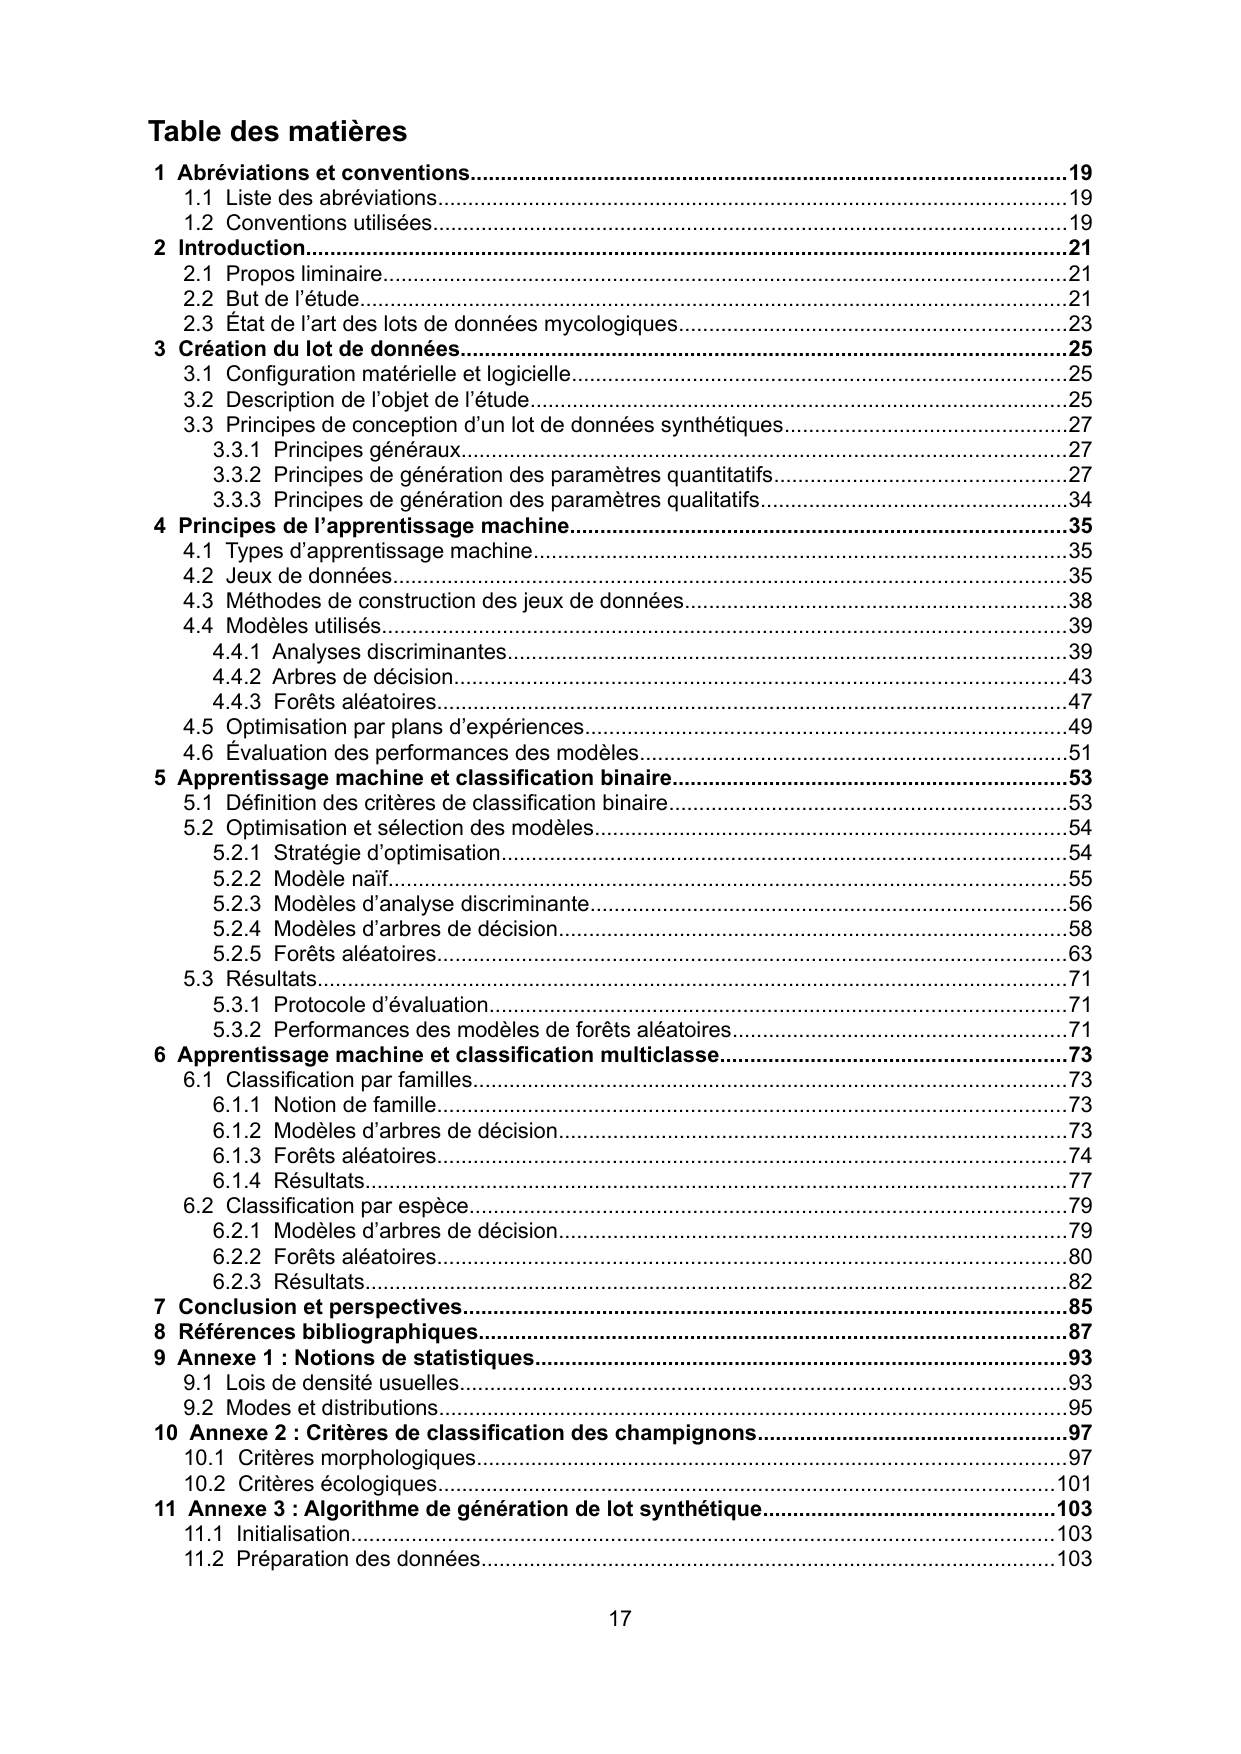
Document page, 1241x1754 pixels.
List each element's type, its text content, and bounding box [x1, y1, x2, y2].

text 2.2 But de l’étude 21 [177, 286, 1093, 311]
text 3.3 Principes de conception d’un lot de données synthétiques 27 [177, 412, 1093, 437]
text 9 Annexe 1 : Notions de statistiques 93 [148, 1344, 1093, 1369]
text 8 Références bibliographiques 87 [148, 1319, 1093, 1344]
text 1.1 Liste des abréviations 19 [177, 185, 1093, 210]
text 10.1 Critères morphologiques 97 [177, 1445, 1093, 1470]
text 6.2 Classification par espèce 79 [177, 1193, 1093, 1218]
text 5.2.5 Forêts aléatoires 63 [207, 941, 1093, 966]
text 2.3 État de l’art des lots de données mycologiques 23 [177, 311, 1093, 336]
text 2.1 Propos liminaire 21 [177, 260, 1093, 286]
text 5.2.2 Modèle naïf 55 [207, 865, 1093, 891]
text 4.3 Méthodes de construction des jeux de données 38 [177, 588, 1093, 613]
text 5.3 Résultats 71 [177, 966, 1093, 991]
text 5.3.1 Protocole d’évaluation 71 [207, 991, 1093, 1017]
text 4.2 Jeux de données 35 [177, 563, 1093, 588]
text 3.2 Description de l’objet de l’étude 25 [177, 386, 1093, 412]
text 1.2 Conventions utilisées 19 [177, 210, 1093, 235]
text 10.2 Critères écologiques 101 [177, 1470, 1093, 1496]
text 7 Conclusion et perspectives 85 [148, 1294, 1093, 1319]
text 1 Abréviations et conventions 19 [148, 159, 1093, 185]
text 4.4 Modèles utilisés 39 [177, 613, 1093, 638]
text 4 Principes de l’apprentissage machine 35 [148, 512, 1093, 538]
text 5.2.1 Stratégie d’optimisation 54 [207, 840, 1093, 865]
text 4.4.1 Analyses discriminantes 39 [207, 638, 1093, 664]
text 11 Annexe 3 : Algorithme de génération de lot synthétique 103 [148, 1496, 1093, 1521]
text 3.3.1 Principes généraux 27 [207, 437, 1093, 462]
text 10 Annexe 2 : Critères de classification des champignons 97 [148, 1420, 1093, 1445]
text 5.2 Optimisation et sélection des modèles 54 [177, 815, 1093, 840]
subtitle Table des matières [148, 113, 1093, 147]
text 4.4.3 Forêts aléatoires 47 [207, 689, 1093, 714]
text 5 Apprentissage machine et classification binaire 53 [148, 764, 1093, 790]
text 6.2.1 Modèles d’arbres de décision 79 [207, 1218, 1093, 1243]
text 9.1 Lois de densité usuelles 93 [177, 1369, 1093, 1395]
text 3 Création du lot de données 25 [148, 336, 1093, 361]
text 4.6 Évaluation des performances des modèles 51 [177, 739, 1093, 764]
text 9.2 Modes et distributions 95 [177, 1395, 1093, 1420]
text 4.1 Types d’apprentissage machine 35 [177, 538, 1093, 563]
text 5.2.4 Modèles d’arbres de décision 58 [207, 916, 1093, 941]
text 6.2.3 Résultats 82 [207, 1269, 1093, 1294]
text 3.3.2 Principes de génération des paramètres quantitatifs 27 [207, 462, 1093, 487]
text 2 Introduction 21 [148, 235, 1093, 260]
text 5.2.3 Modèles d’analyse discriminante 56 [207, 891, 1093, 916]
text 5.1 Définition des critères de classification binaire 53 [177, 790, 1093, 815]
text 3.1 Configuration matérielle et logicielle 25 [177, 361, 1093, 386]
text 6 Apprentissage machine et classification multiclasse 73 [148, 1042, 1093, 1067]
text 11.2 Préparation des données 103 [177, 1546, 1093, 1571]
text 11.1 Initialisation 103 [177, 1521, 1093, 1546]
text 5.3.2 Performances des modèles de forêts aléatoires 71 [207, 1017, 1093, 1042]
text 6.2.2 Forêts aléatoires 80 [207, 1243, 1093, 1269]
text 4.5 Optimisation par plans d’expériences 49 [177, 714, 1093, 739]
text 6.1.4 Résultats 77 [207, 1168, 1093, 1193]
text 6.1.1 Notion de famille 73 [207, 1092, 1093, 1117]
text 6.1.2 Modèles d’arbres de décision 73 [207, 1117, 1093, 1143]
text 3.3.3 Principes de génération des paramètres qualitatifs 34 [207, 487, 1093, 512]
text 6.1.3 Forêts aléatoires 74 [207, 1143, 1093, 1168]
text 4.4.2 Arbres de décision 43 [207, 664, 1093, 689]
text 6.1 Classification par familles 73 [177, 1067, 1093, 1092]
